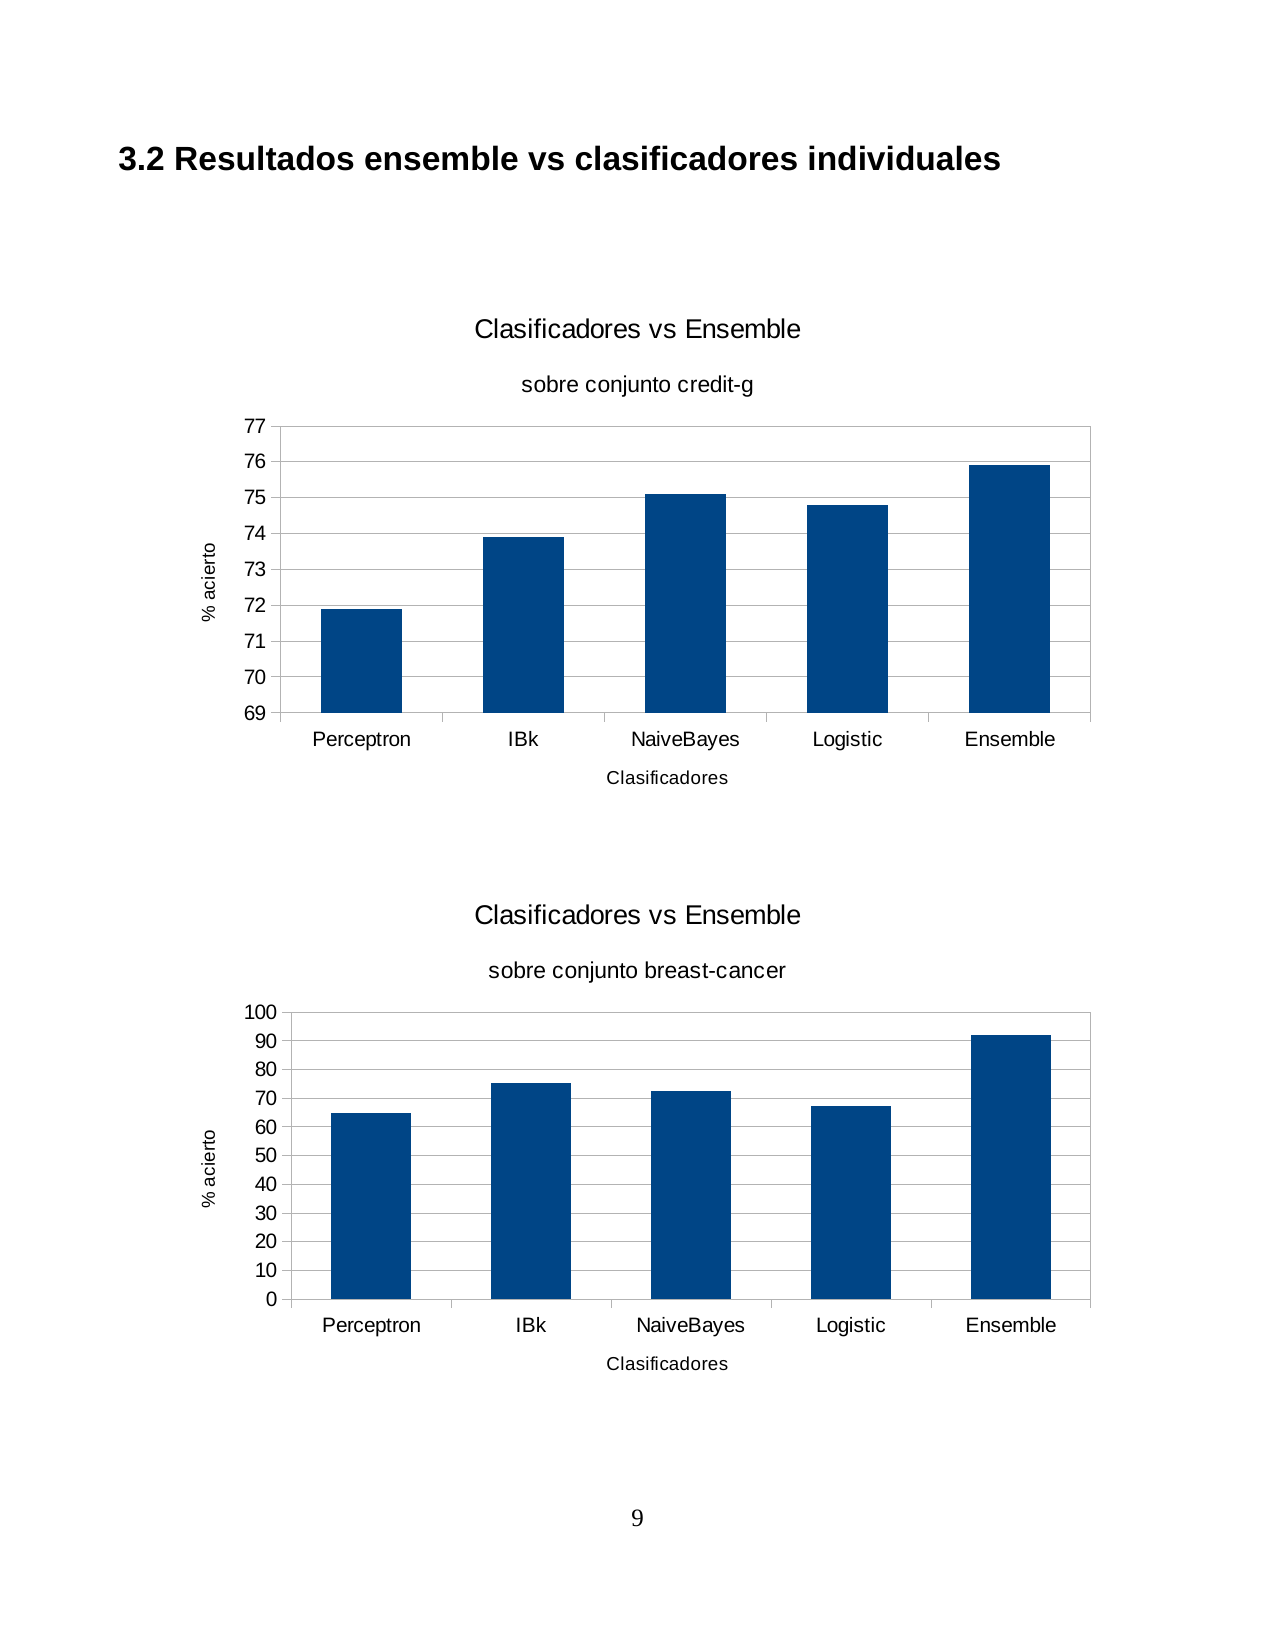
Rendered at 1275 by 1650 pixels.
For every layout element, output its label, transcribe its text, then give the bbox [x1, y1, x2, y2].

subtitle 3.2 Resultados ensemble vs clasificadores individuales [118, 139, 1157, 178]
